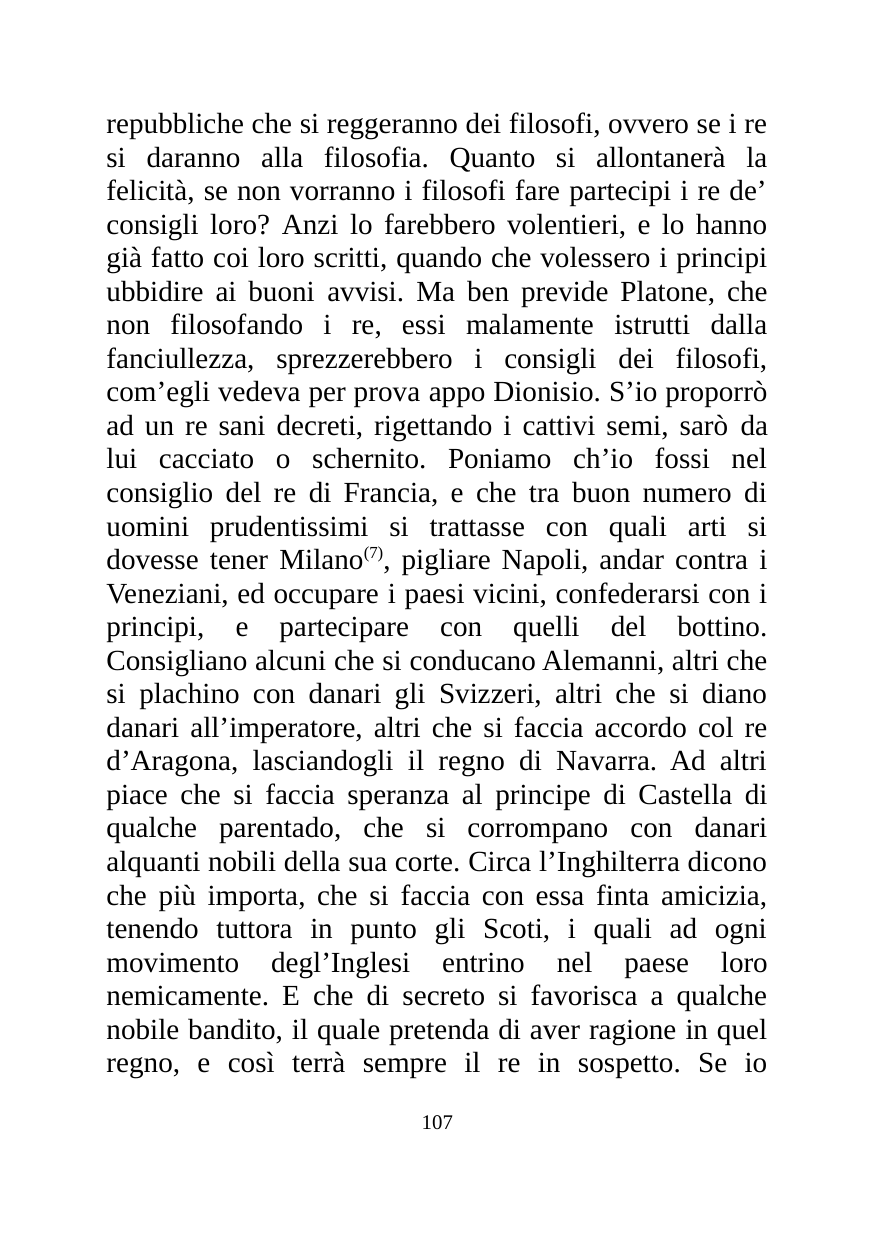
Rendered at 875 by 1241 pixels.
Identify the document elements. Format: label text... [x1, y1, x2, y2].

text repubbliche che si reggeranno dei filosofi, ovvero se i re si daranno alla filosofia. Quanto si allontanerà la felicità, se non vorranno i filosofi fare partecipi i re de’ consigli loro? Anzi lo farebbero volentieri, e lo hanno già fatto coi loro scritti, quando che volessero i principi ubbidire ai buoni avvisi. Ma ben previde Platone, che non filosofando i re, essi malamente istrutti dalla fanciullezza, sprezzerebbero i consigli dei filosofi, com’egli vedeva per prova appo Dionisio. S’io proporrò ad un re sani decreti, rigettando i cattivi semi, sarò da lui cacciato o schernito. Poniamo ch’io fossi nel consiglio del re di Francia, e che tra buon numero di uomini prudentissimi si trattasse con quali arti si dovesse tener Milano, pigliare Napoli, andar contra i Veneziani, ed occupare i paesi vicini, confederarsi con i principi, e partecipare con quelli del bottino. Consigliano alcuni che si conducano Alemanni, altri che si plachino con danari gli Svizzeri, altri che si diano danari all’imperatore, altri che si faccia accordo col re d’Aragona, lasciandogli il regno di Navarra. Ad altri piace che si faccia speranza al principe di Castella di qualche parentado, che si corrompano con danari alquanti nobili della sua corte. Circa l’Inghilterra dicono che più importa, che si faccia con essa finta amicizia, tenendo tuttora in punto gli Scoti, i quali ad ogni movimento degl’Inglesi entrino nel paese loro nemicamente. E che di secreto si favorisca a qualche nobile bandito, il quale pretenda di aver ragione in quel regno, e così terrà sempre il re in sospetto. Se io [106, 106, 768, 1079]
